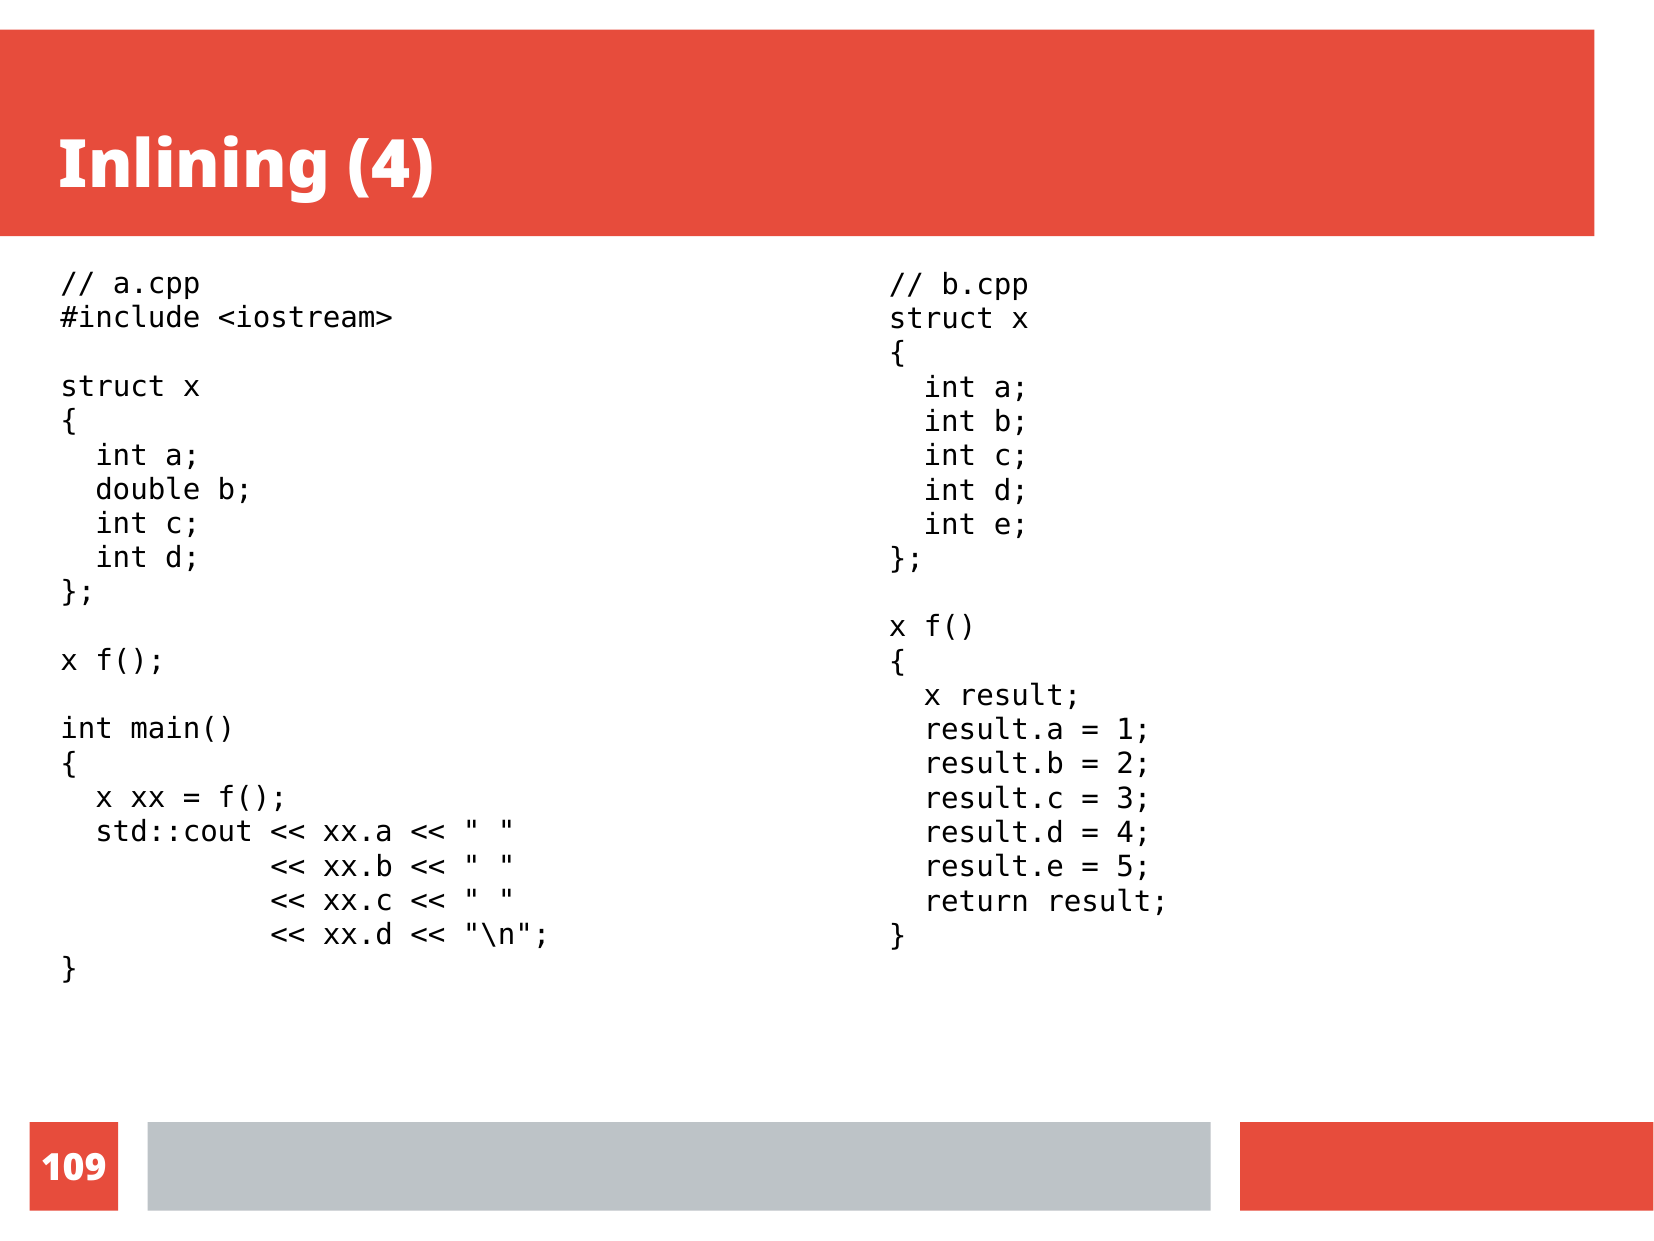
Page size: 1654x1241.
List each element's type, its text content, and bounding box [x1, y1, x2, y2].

text_box // b.cpp struct x { int a; int b; int c; int d; int e; }; x f() { x result; result.a = 1; result.b = 2; result.c = 3; result.d = 4; result.e = 5; return result; } [874, 259, 1512, 1028]
text_box // a.cpp #include <iostream> struct x { int a; double b; int c; int d; }; x f(); int main() { x xx = f(); std::cout << xx.a << " " << xx.b << " " << xx.c << " " << xx.d << "\n"; } [45, 259, 957, 1241]
title Inlining (4) [59, 59, 1595, 207]
